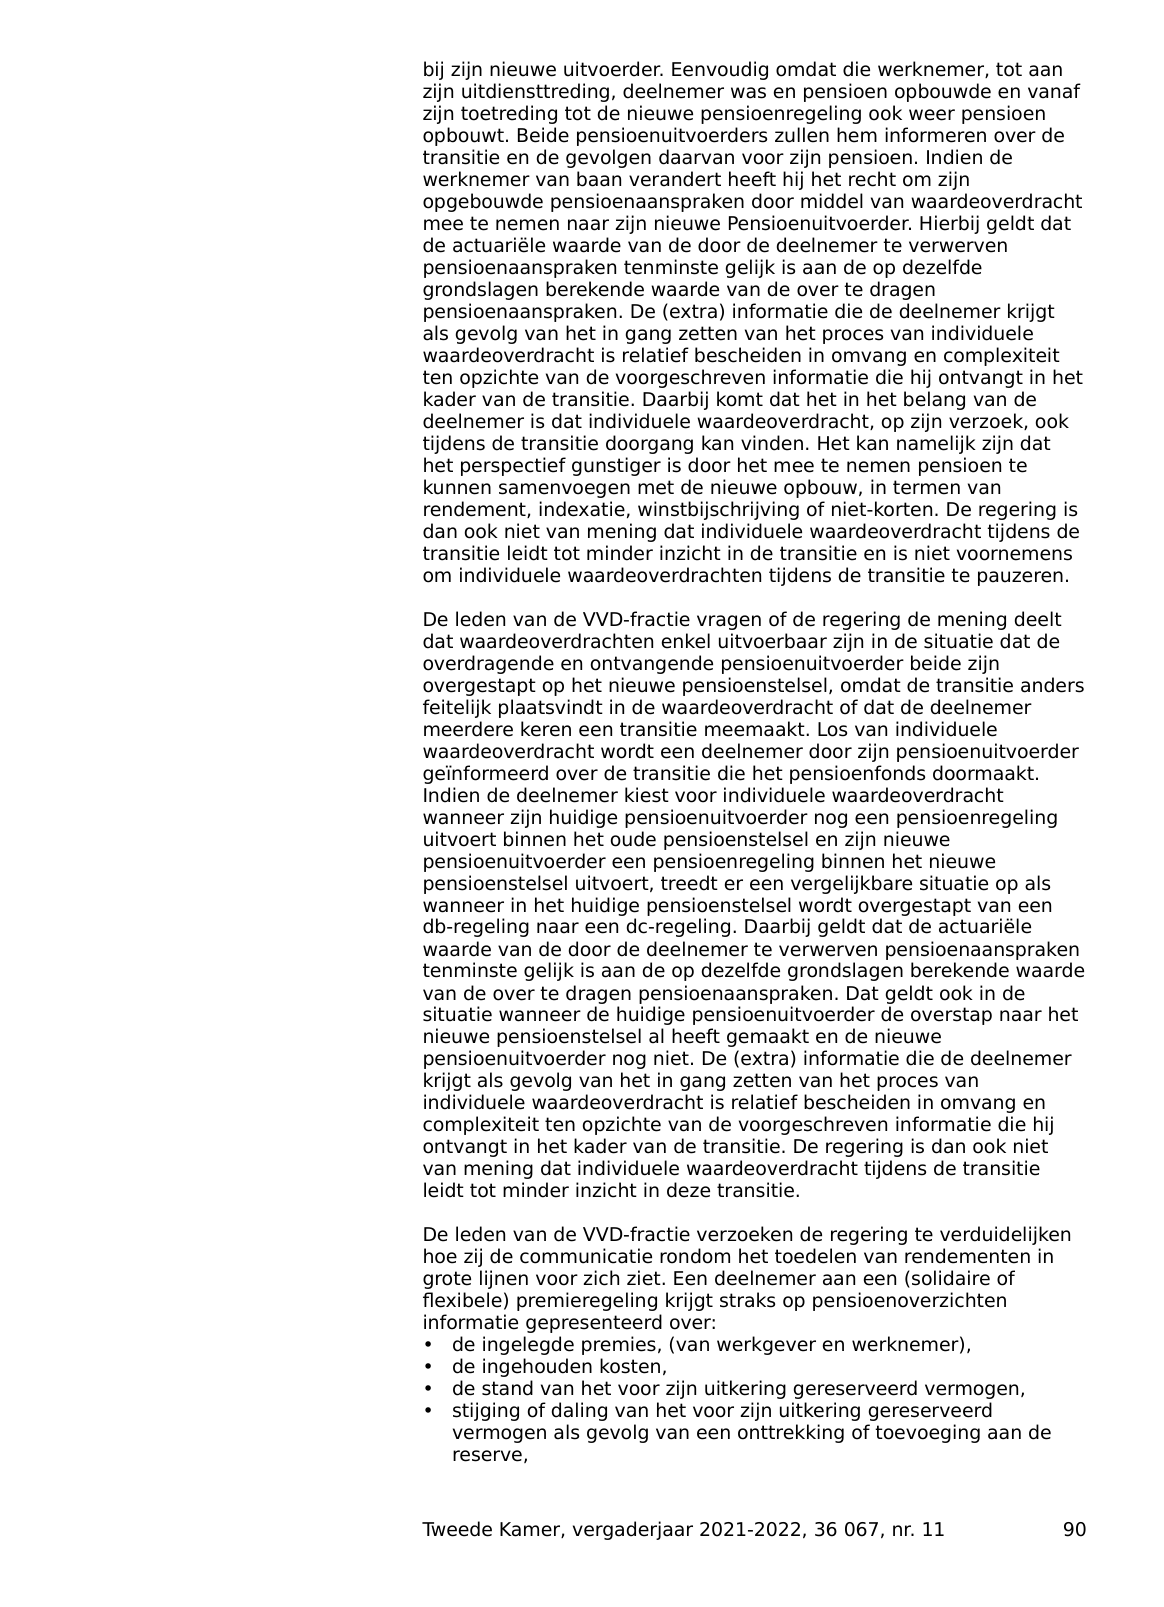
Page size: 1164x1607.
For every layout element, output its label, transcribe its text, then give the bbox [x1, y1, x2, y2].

text • de ingelegde premies, (van werkgever en werknemer), [422, 1334, 1087, 1356]
text De leden van de VVD-fractie verzoeken de regering te verduidelijken hoe zij de communicatie rondom het toedelen van rendementen in grote lijnen voor zich ziet. Een deelnemer aan een (solidaire of flexibele) premieregeling krijgt straks op pensioenoverzichten informatie gepresenteerd over: [422, 1224, 1087, 1334]
text • de stand van het voor zijn uitkering gereserveerd vermogen, [422, 1378, 1087, 1400]
text bij zijn nieuwe uitvoerder. Eenvoudig omdat die werknemer, tot aan zijn uitdiensttreding, deelnemer was en pensioen opbouwde en vanaf zijn toetreding tot de nieuwe pensioenregeling ook weer pensioen opbouwt. Beide pensioenuitvoerders zullen hem informeren over de transitie en de gevolgen daarvan voor zijn pensioen. Indien de werknemer van baan verandert heeft hij het recht om zijn opgebouwde pensioenaanspraken door middel van waardeoverdracht mee te nemen naar zijn nieuwe Pensioenuitvoerder. Hierbij geldt dat de actuariële waarde van de door de deelnemer te verwerven pensioenaanspraken tenminste gelijk is aan de op dezelfde grondslagen berekende waarde van de over te dragen pensioenaanspraken. De (extra) informatie die de deelnemer krijgt als gevolg van het in gang zetten van het proces van individuele waardeoverdracht is relatief bescheiden in omvang en complexiteit ten opzichte van de voorgeschreven informatie die hij ontvangt in het kader van de transitie. Daarbij komt dat het in het belang van de deelnemer is dat individuele waardeoverdracht, op zijn verzoek, ook tijdens de transitie doorgang kan vinden. Het kan namelijk zijn dat het perspectief gunstiger is door het mee te nemen pensioen te kunnen samenvoegen met de nieuwe opbouw, in termen van rendement, indexatie, winstbijschrijving of niet-korten. De regering is dan ook niet van mening dat individuele waardeoverdracht tijdens de transitie leidt tot minder inzicht in de transitie en is niet voornemens om individuele waardeoverdrachten tijdens de transitie te pauzeren. [422, 59, 1087, 587]
text De leden van de VVD-fractie vragen of de regering de mening deelt dat waardeoverdrachten enkel uitvoerbaar zijn in de situatie dat de overdragende en ontvangende pensioenuitvoerder beide zijn overgestapt op het nieuwe pensioenstelsel, omdat de transitie anders feitelijk plaatsvindt in de waardeoverdracht of dat de deelnemer meerdere keren een transitie meemaakt. Los van individuele waardeoverdracht wordt een deelnemer door zijn pensioenuitvoerder geïnformeerd over de transitie die het pensioenfonds doormaakt. Indien de deelnemer kiest voor individuele waardeoverdracht wanneer zijn huidige pensioenuitvoerder nog een pensioenregeling uitvoert binnen het oude pensioenstelsel en zijn nieuwe pensioenuitvoerder een pensioenregeling binnen het nieuwe pensioenstelsel uitvoert, treedt er een vergelijkbare situatie op als wanneer in het huidige pensioenstelsel wordt overgestapt van een db-regeling naar een dc-regeling. Daarbij geldt dat de actuariële waarde van de door de deelnemer te verwerven pensioenaanspraken tenminste gelijk is aan de op dezelfde grondslagen berekende waarde van de over te dragen pensioenaanspraken. Dat geldt ook in de situatie wanneer de huidige pensioenuitvoerder de overstap naar het nieuwe pensioenstelsel al heeft gemaakt en de nieuwe pensioenuitvoerder nog niet. De (extra) informatie die de deelnemer krijgt als gevolg van het in gang zetten van het proces van individuele waardeoverdracht is relatief bescheiden in omvang en complexiteit ten opzichte van de voorgeschreven informatie die hij ontvangt in het kader van de transitie. De regering is dan ook niet van mening dat individuele waardeoverdracht tijdens de transitie leidt tot minder inzicht in deze transitie. [422, 609, 1087, 1202]
text • de ingehouden kosten, [422, 1356, 1087, 1378]
text • stijging of daling van het voor zijn uitkering gereserveerd vermogen als gevolg van een onttrekking of toevoeging aan de reserve, [422, 1400, 1087, 1466]
